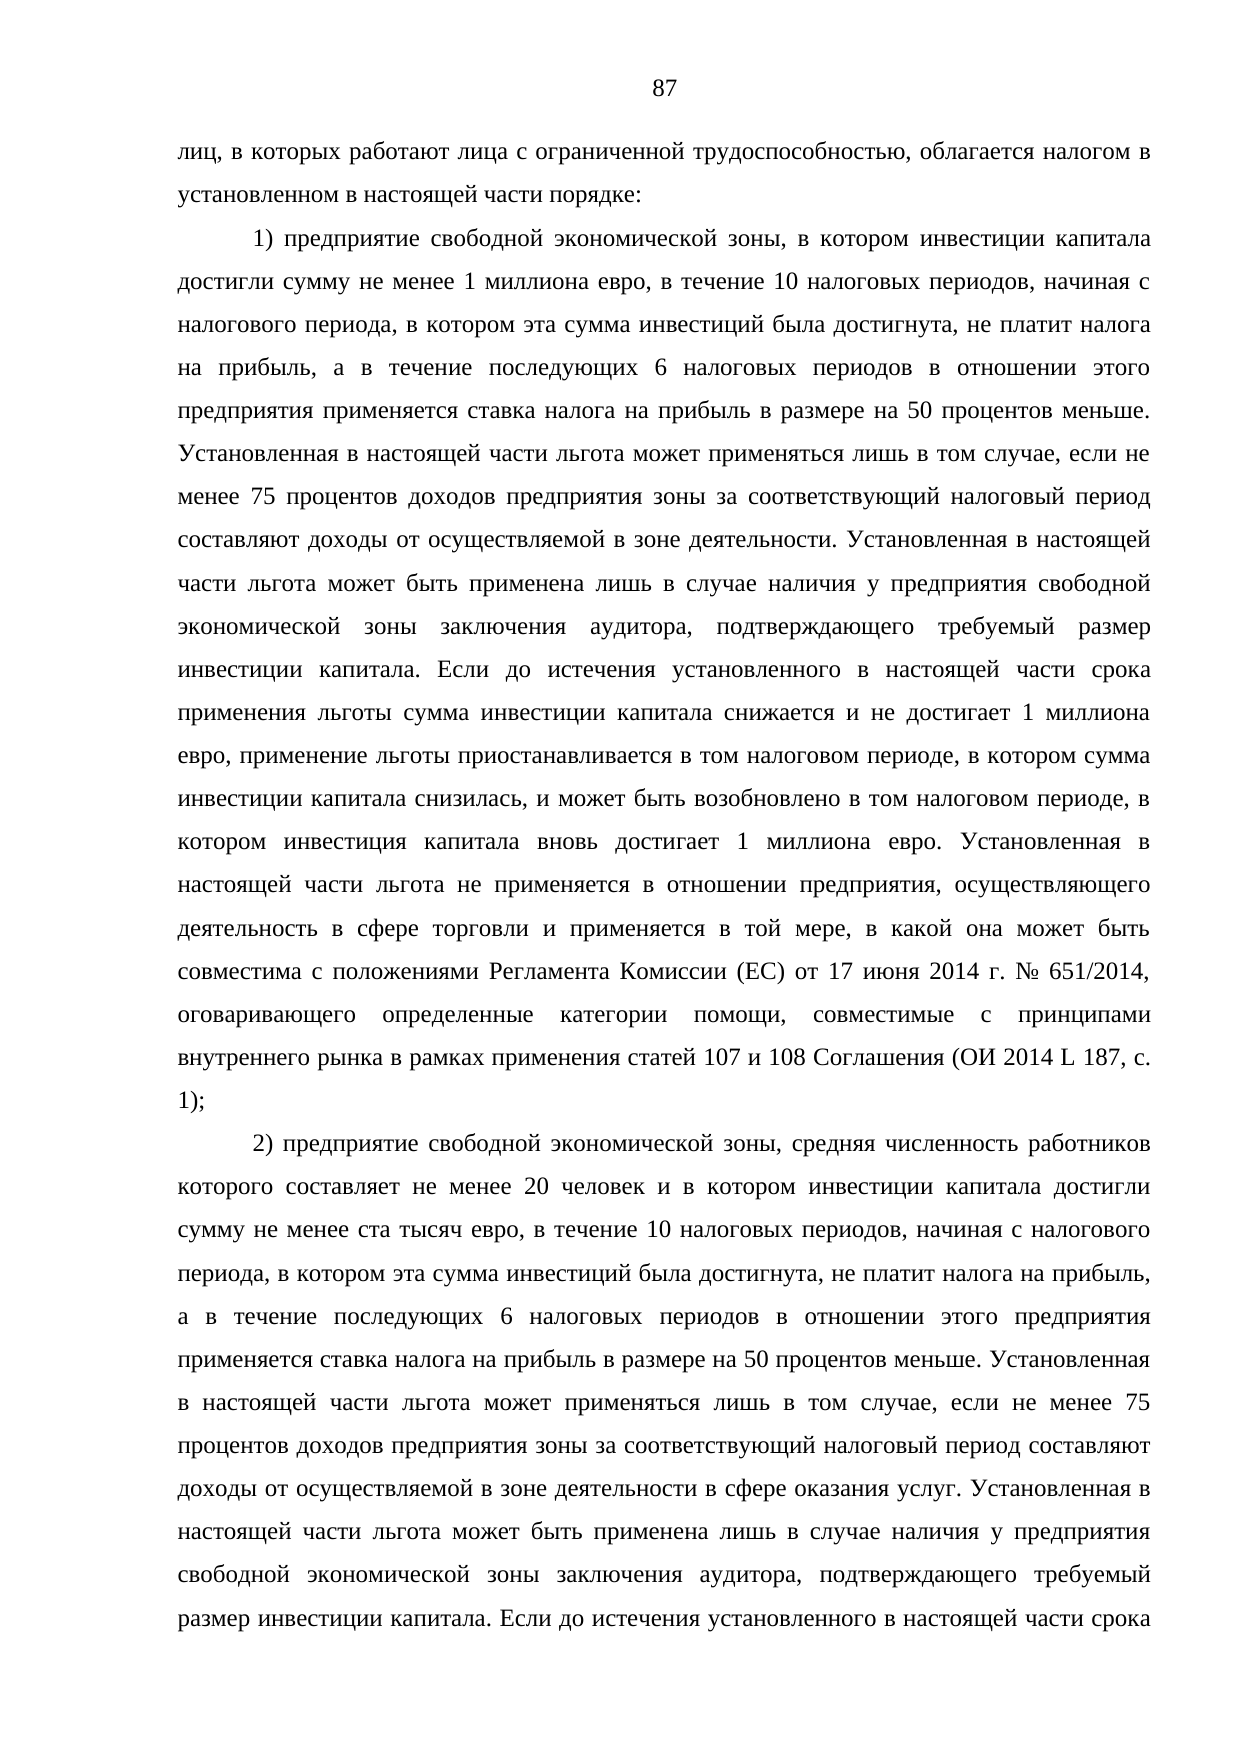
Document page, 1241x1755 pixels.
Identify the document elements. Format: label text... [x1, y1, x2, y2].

text лиц, в которых работают лица с ограниченной трудоспособностью, облагается налогом в установленном в настоящей части порядке: [177, 136, 1152, 208]
text 1) предприятие свободной экономической зоны, в котором инвестиции капитала достигли сумму не менее 1 миллиона евро, в течение 10 налоговых периодов, начиная с налогового периода, в котором эта сумма инвестиций была достигнута, не платит налога на прибыль, а в течение последующих 6 налоговых периодов в отношении этого предприятия применяется ставка налога на прибыль в размере на 50 процентов меньше. Установленная в настоящей части льгота может применяться лишь в том случае, если не менее 75 процентов доходов предприятия зоны за соответствующий налоговый период составляют доходы от осуществляемой в зоне деятельности. Установленная в настоящей части льгота может быть применена лишь в случае наличия у предприятия свободной экономической зоны заключения аудитора, подтверждающего требуемый размер инвестиции капитала. Если до истечения установленного в настоящей части срока применения льготы сумма инвестиции капитала снижается и не достигает 1 миллиона евро, применение льготы приостанавливается в том налоговом периоде, в котором сумма инвестиции капитала снизилась, и может быть возобновлено в том налоговом периоде, в котором инвестиция капитала вновь достигает 1 миллиона евро. Установленная в настоящей части льгота не применяется в отношении предприятия, осуществляющего деятельность в сфере торговли и применяется в той мере, в какой она может быть совместима с положениями Регламента Комиссии (ЕС) от 17 июня 2014 г. № 651/2014, оговаривающего определенные категории помощи, совместимые с принципами внутреннего рынка в рамках применения статей 107 и 108 Соглашения (ОИ 2014 L 187, с. 1); [177, 223, 1152, 1114]
text 2) предприятие свободной экономической зоны, средняя численность работников которого составляет не менее 20 человек и в котором инвестиции капитала достигли сумму не менее ста тысяч евро, в течение 10 налоговых периодов, начиная с налогового периода, в котором эта сумма инвестиций была достигнута, не платит налога на прибыль, а в течение последующих 6 налоговых периодов в отношении этого предприятия применяется ставка налога на прибыль в размере на 50 процентов меньше. Установленная в настоящей части льгота может применяться лишь в том случае, если не менее 75 процентов доходов предприятия зоны за соответствующий налоговый период составляют доходы от осуществляемой в зоне деятельности в сфере оказания услуг. Установленная в настоящей части льгота может быть применена лишь в случае наличия у предприятия свободной экономической зоны заключения аудитора, подтверждающего требуемый размер инвестиции капитала. Если до истечения установленного в настоящей части срока [177, 1128, 1152, 1631]
